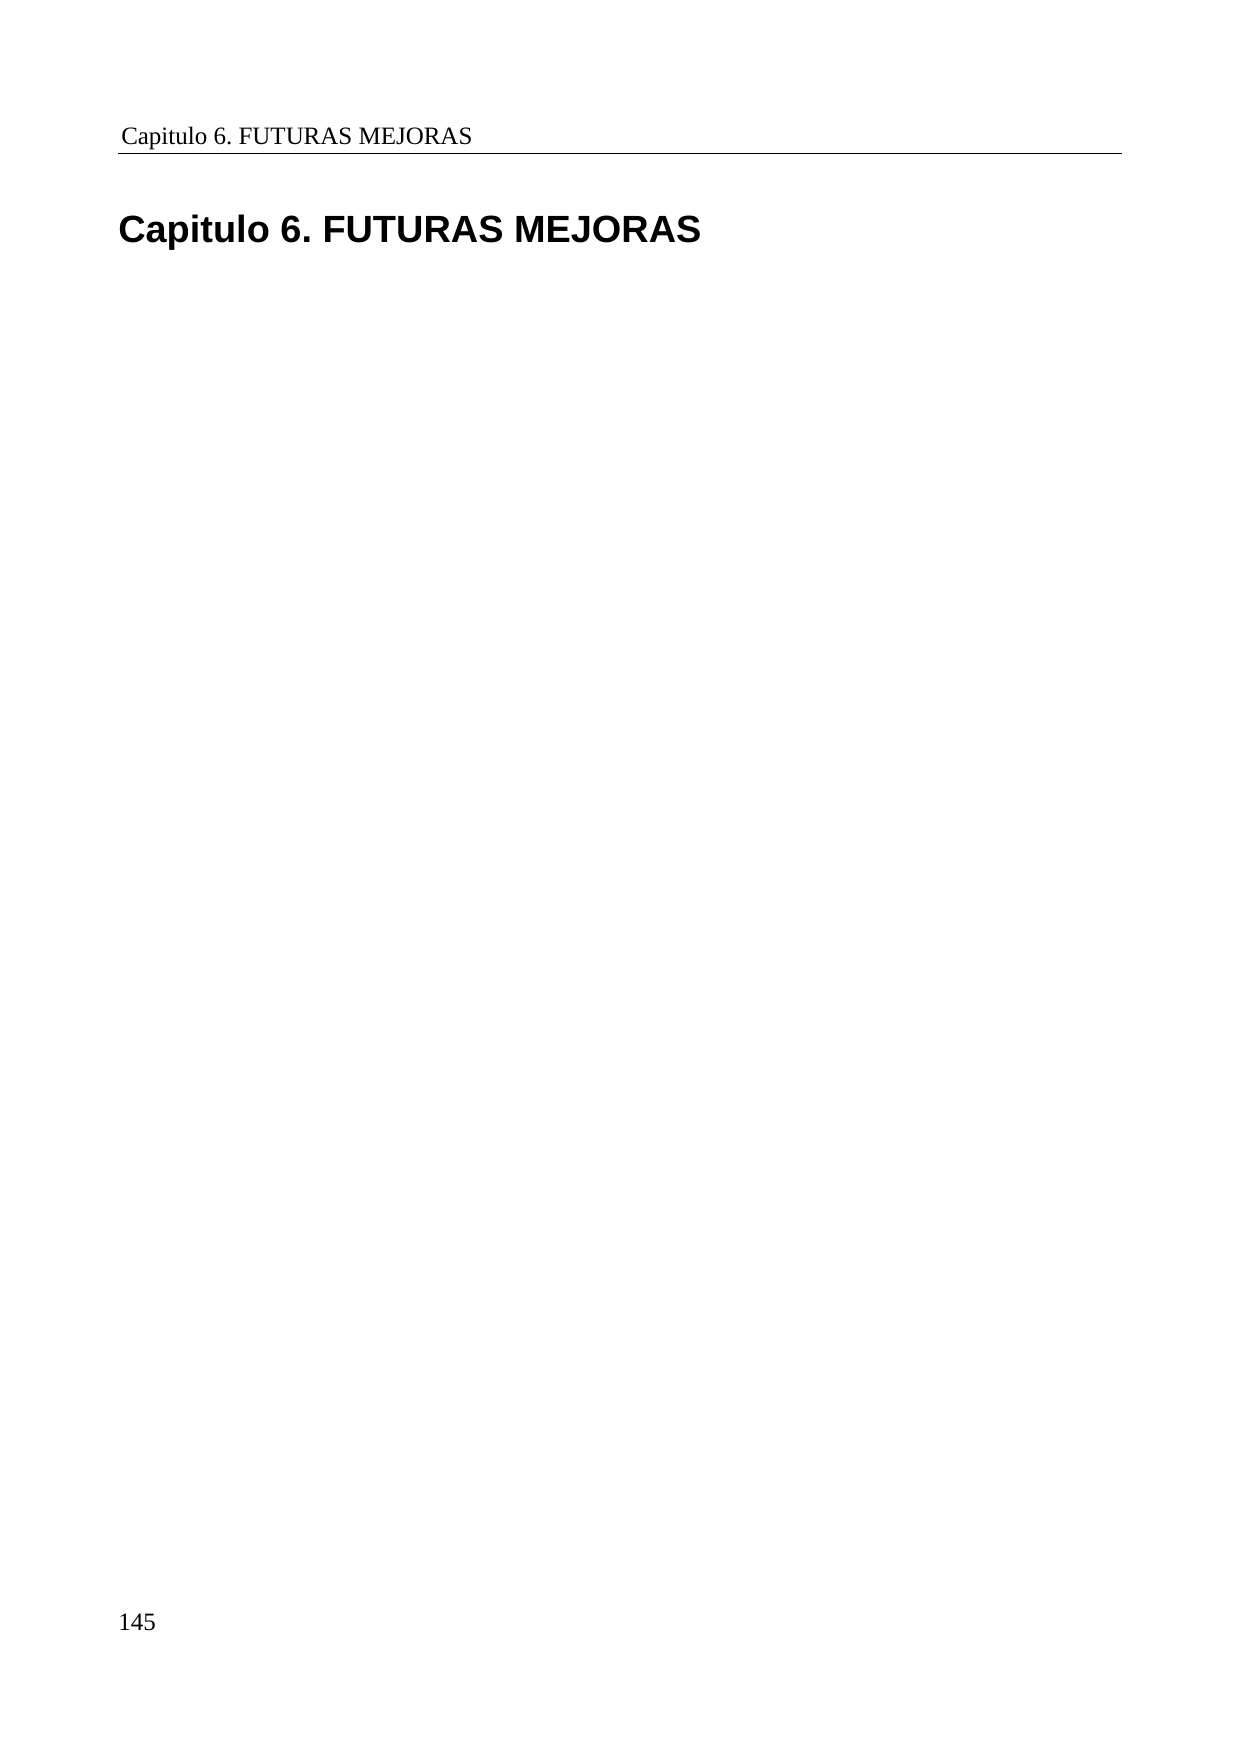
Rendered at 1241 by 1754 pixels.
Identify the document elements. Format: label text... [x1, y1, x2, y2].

subtitle Capitulo 6. FUTURAS MEJORAS [118, 207, 1122, 251]
